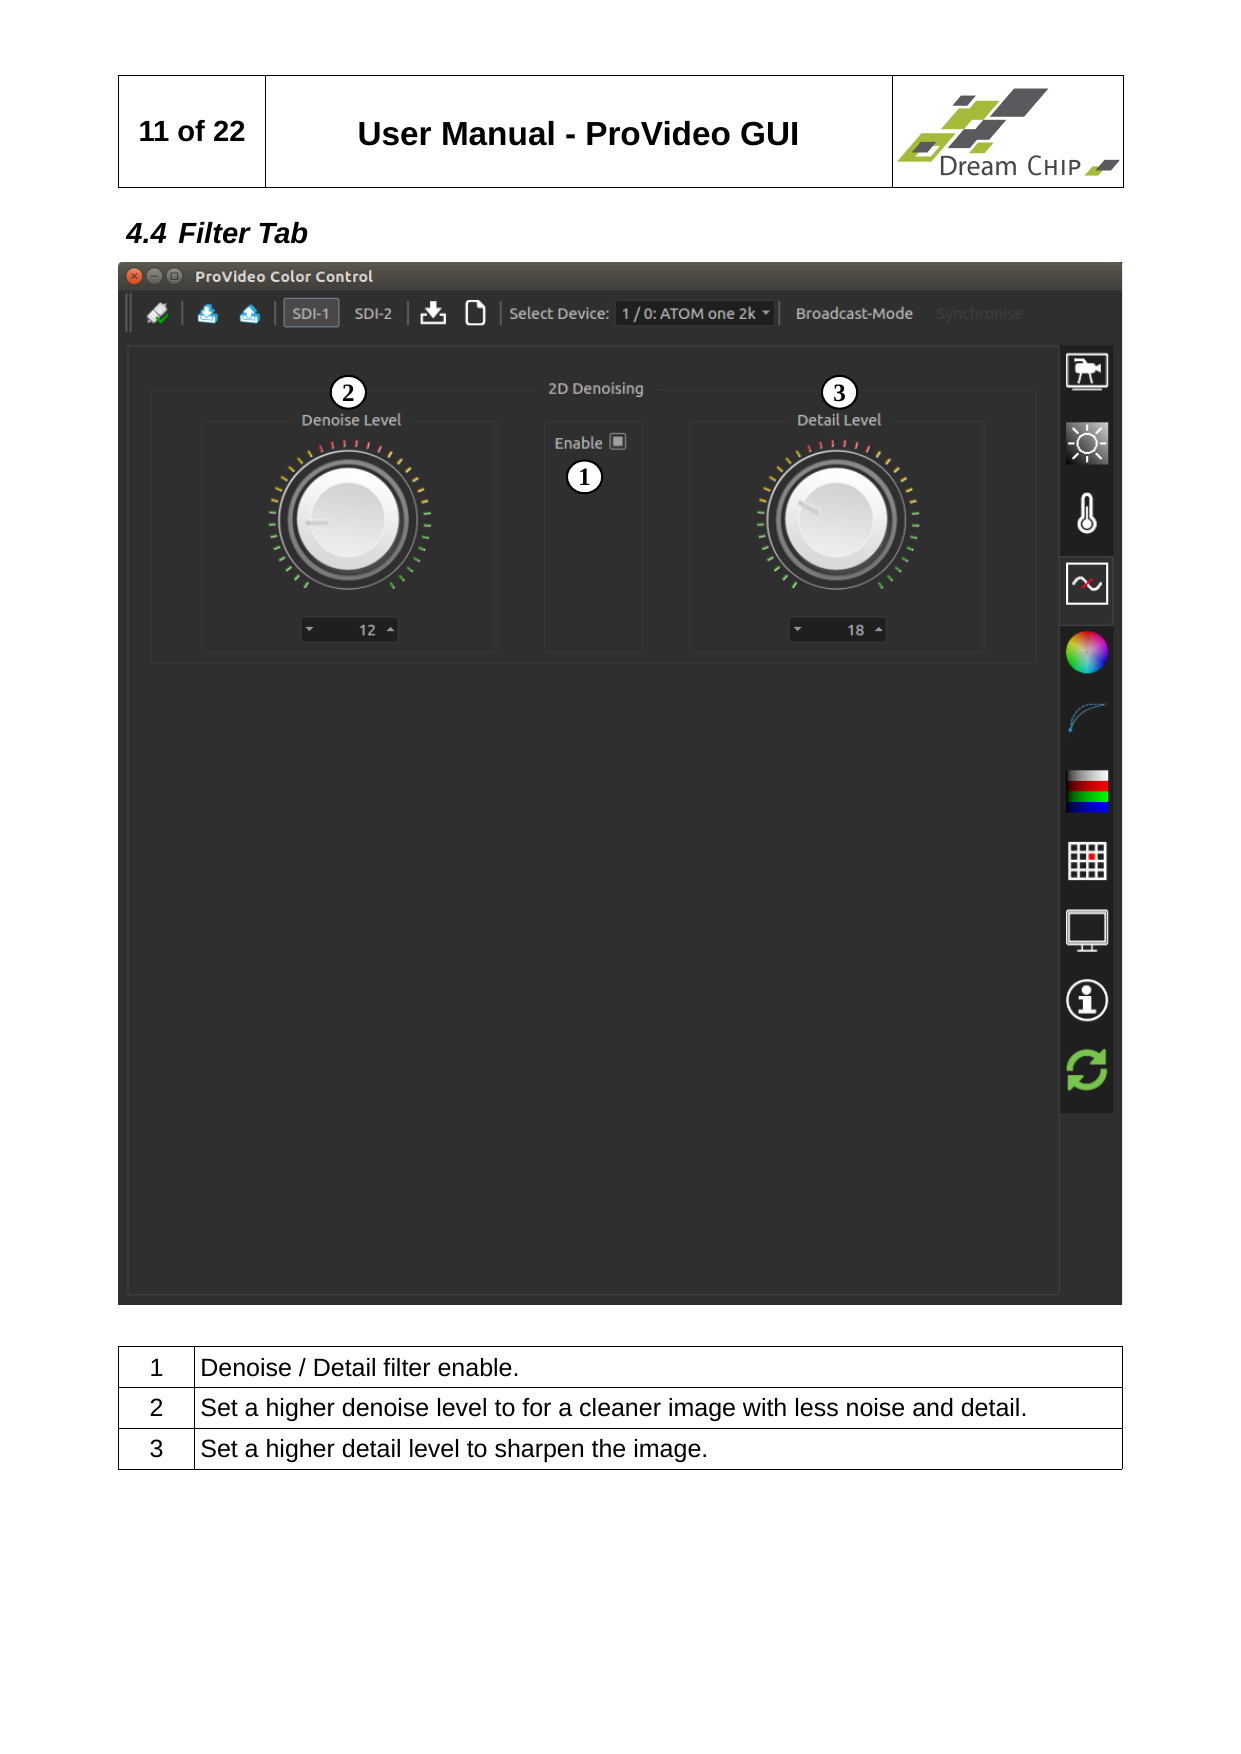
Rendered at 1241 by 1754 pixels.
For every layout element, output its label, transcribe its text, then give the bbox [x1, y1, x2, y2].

table_header Denoise / Detail filter enable. [195, 1347, 1122, 1387]
table_header 1 [119, 1347, 194, 1387]
table_cell 3 [119, 1429, 194, 1468]
picture [118, 262, 1123, 1305]
table_cell Set a higher denoise level to for a cleaner image with less noise and detail. [195, 1388, 1122, 1428]
picture [897, 87, 1120, 177]
table_cell Set a higher detail level to sharpen the image. [195, 1429, 1122, 1468]
subtitle Filter Tab [118, 216, 1122, 249]
table_cell 2 [119, 1388, 194, 1428]
